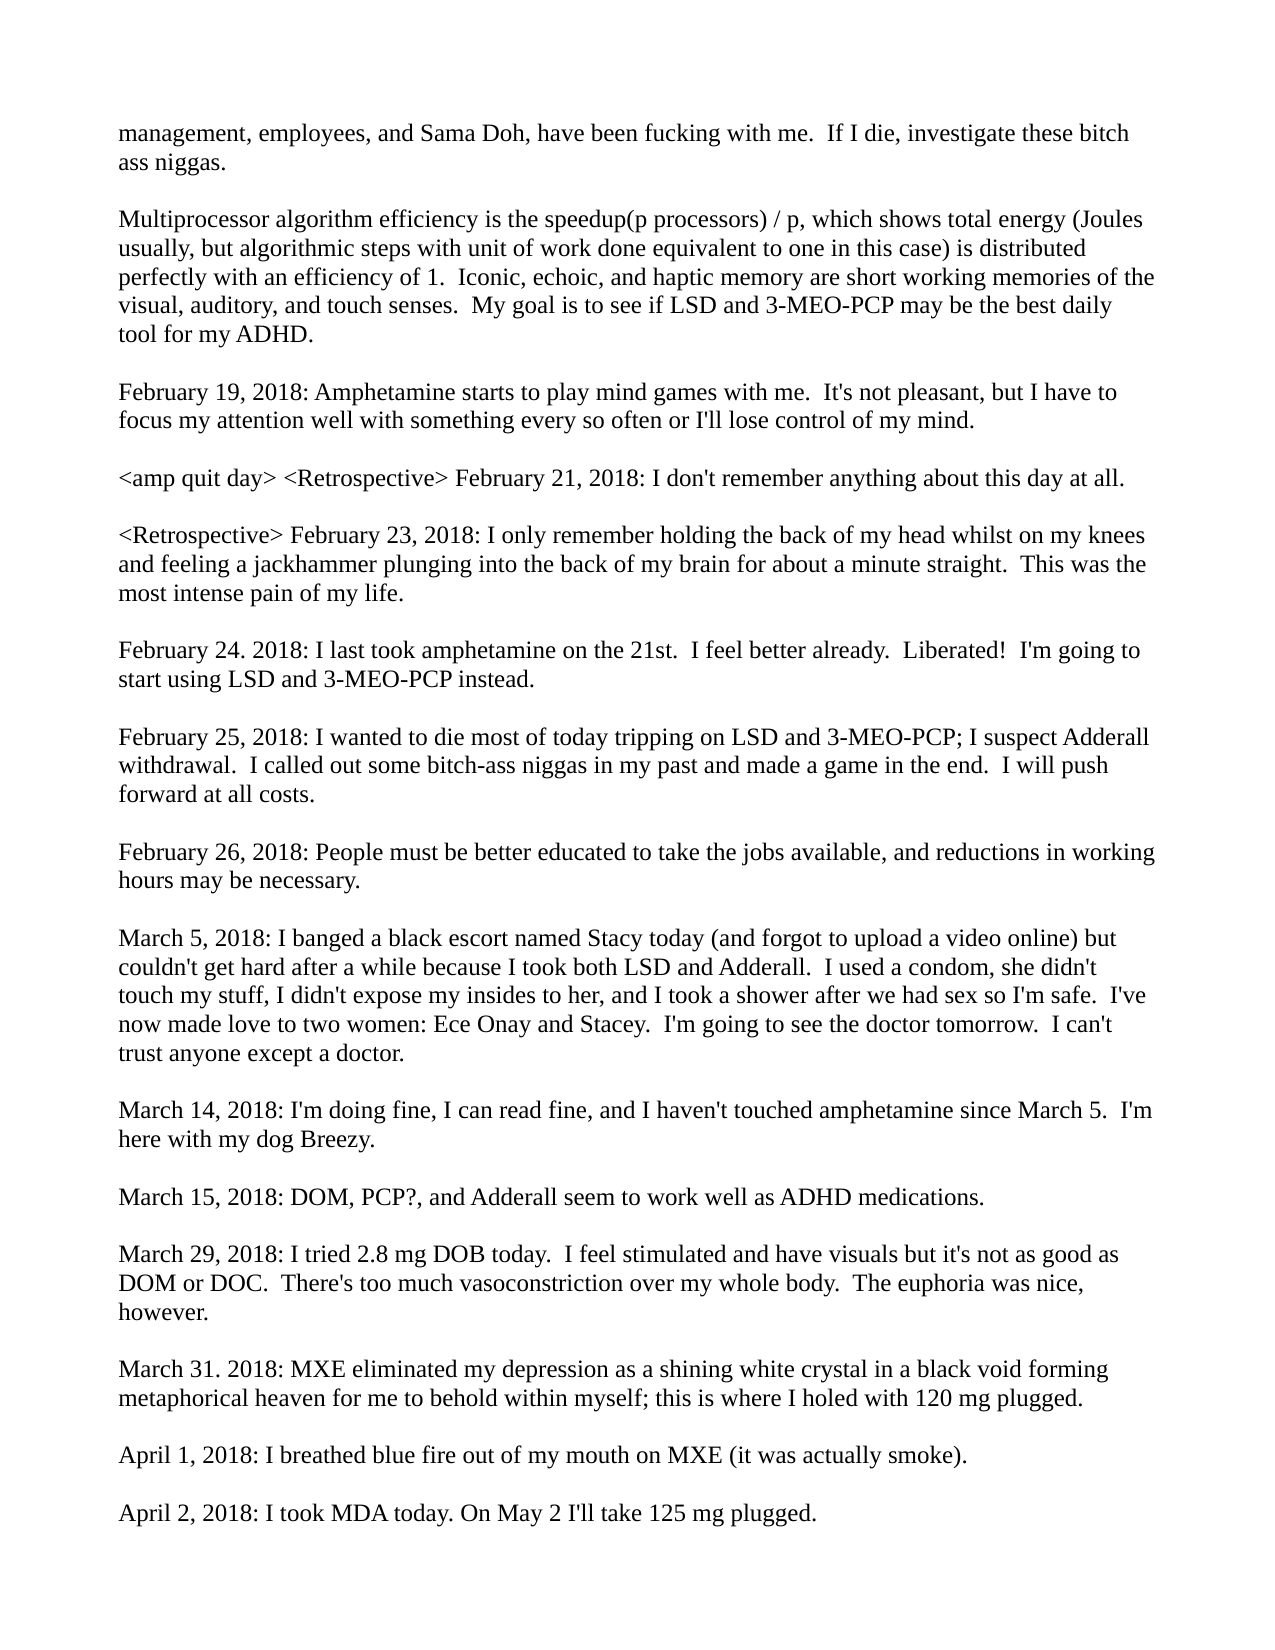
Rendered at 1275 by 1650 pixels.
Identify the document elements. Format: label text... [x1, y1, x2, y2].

text February 25, 2018: I wanted to die most of today tripping on LSD and 3-MEO-PCP; I suspect Adderall withdrawal. I called out some bitch-ass niggas in my past and made a game in the end. I will push forward at all costs. [118, 722, 1157, 808]
text April 1, 2018: I breathed blue fire out of my mouth on MXE (it was actually smoke). [118, 1441, 1157, 1469]
text <amp quit day> <Retrospective> February 21, 2018: I don't remember anything about this day at all. [118, 463, 1157, 492]
text February 19, 2018: Amphetamine starts to play mind games with me. It's not pleasant, but I have to focus my attention well with something every so often or I'll lose control of my mind. [118, 377, 1157, 434]
text Multiprocessor algorithm efficiency is the speedup(p processors) / p, which shows total energy (Joules usually, but algorithmic steps with unit of work done equivalent to one in this case) is distributed perfectly with an efficiency of 1. Iconic, echoic, and haptic memory are short working memories of the visual, auditory, and touch senses. My goal is to see if LSD and 3-MEO-PCP may be the best daily tool for my ADHD. [118, 204, 1157, 348]
text April 2, 2018: I took MDA today. On May 2 I'll take 125 mg plugged. [118, 1498, 1157, 1527]
text March 15, 2018: DOM, PCP?, and Adderall seem to work well as ADHD medications. [118, 1182, 1157, 1211]
text management, employees, and Sama Doh, have been fucking with me. If I die, investigate these bitch ass niggas. [118, 118, 1157, 176]
text March 31. 2018: MXE eliminated my depression as a shining white crystal in a black void forming metaphorical heaven for me to behold within myself; this is where I holed with 120 mg plugged. [118, 1354, 1157, 1412]
text March 29, 2018: I tried 2.8 mg DOB today. I feel stimulated and have visuals but it's not as good as DOM or DOC. There's too much vasoconstriction over my whole body. The euphoria was nice, however. [118, 1239, 1157, 1326]
text March 14, 2018: I'm doing fine, I can read fine, and I haven't touched amphetamine since March 5. I'm here with my dog Breezy. [118, 1096, 1157, 1153]
text <Retrospective> February 23, 2018: I only remember holding the back of my head whilst on my knees and feeling a jackhammer plunging into the back of my brain for about a minute straight. This was the most intense pain of my life. [118, 521, 1157, 607]
text March 5, 2018: I banged a black escort named Stacy today (and forgot to upload a video online) but couldn't get hard after a while because I took both LSD and Adderall. I used a condom, she didn't touch my stuff, I didn't expose my insides to her, and I took a shower after we had sex so I'm safe. I've now made love to two women: Ece Onay and Stacey. I'm going to see the doctor tomorrow. I can't trust anyone except a doctor. [118, 923, 1157, 1067]
text February 26, 2018: People must be better educated to take the jobs available, and reductions in working hours may be necessary. [118, 837, 1157, 894]
text February 24. 2018: I last took amphetamine on the 21st. I feel better already. Liberated! I'm going to start using LSD and 3-MEO-PCP instead. [118, 636, 1157, 693]
